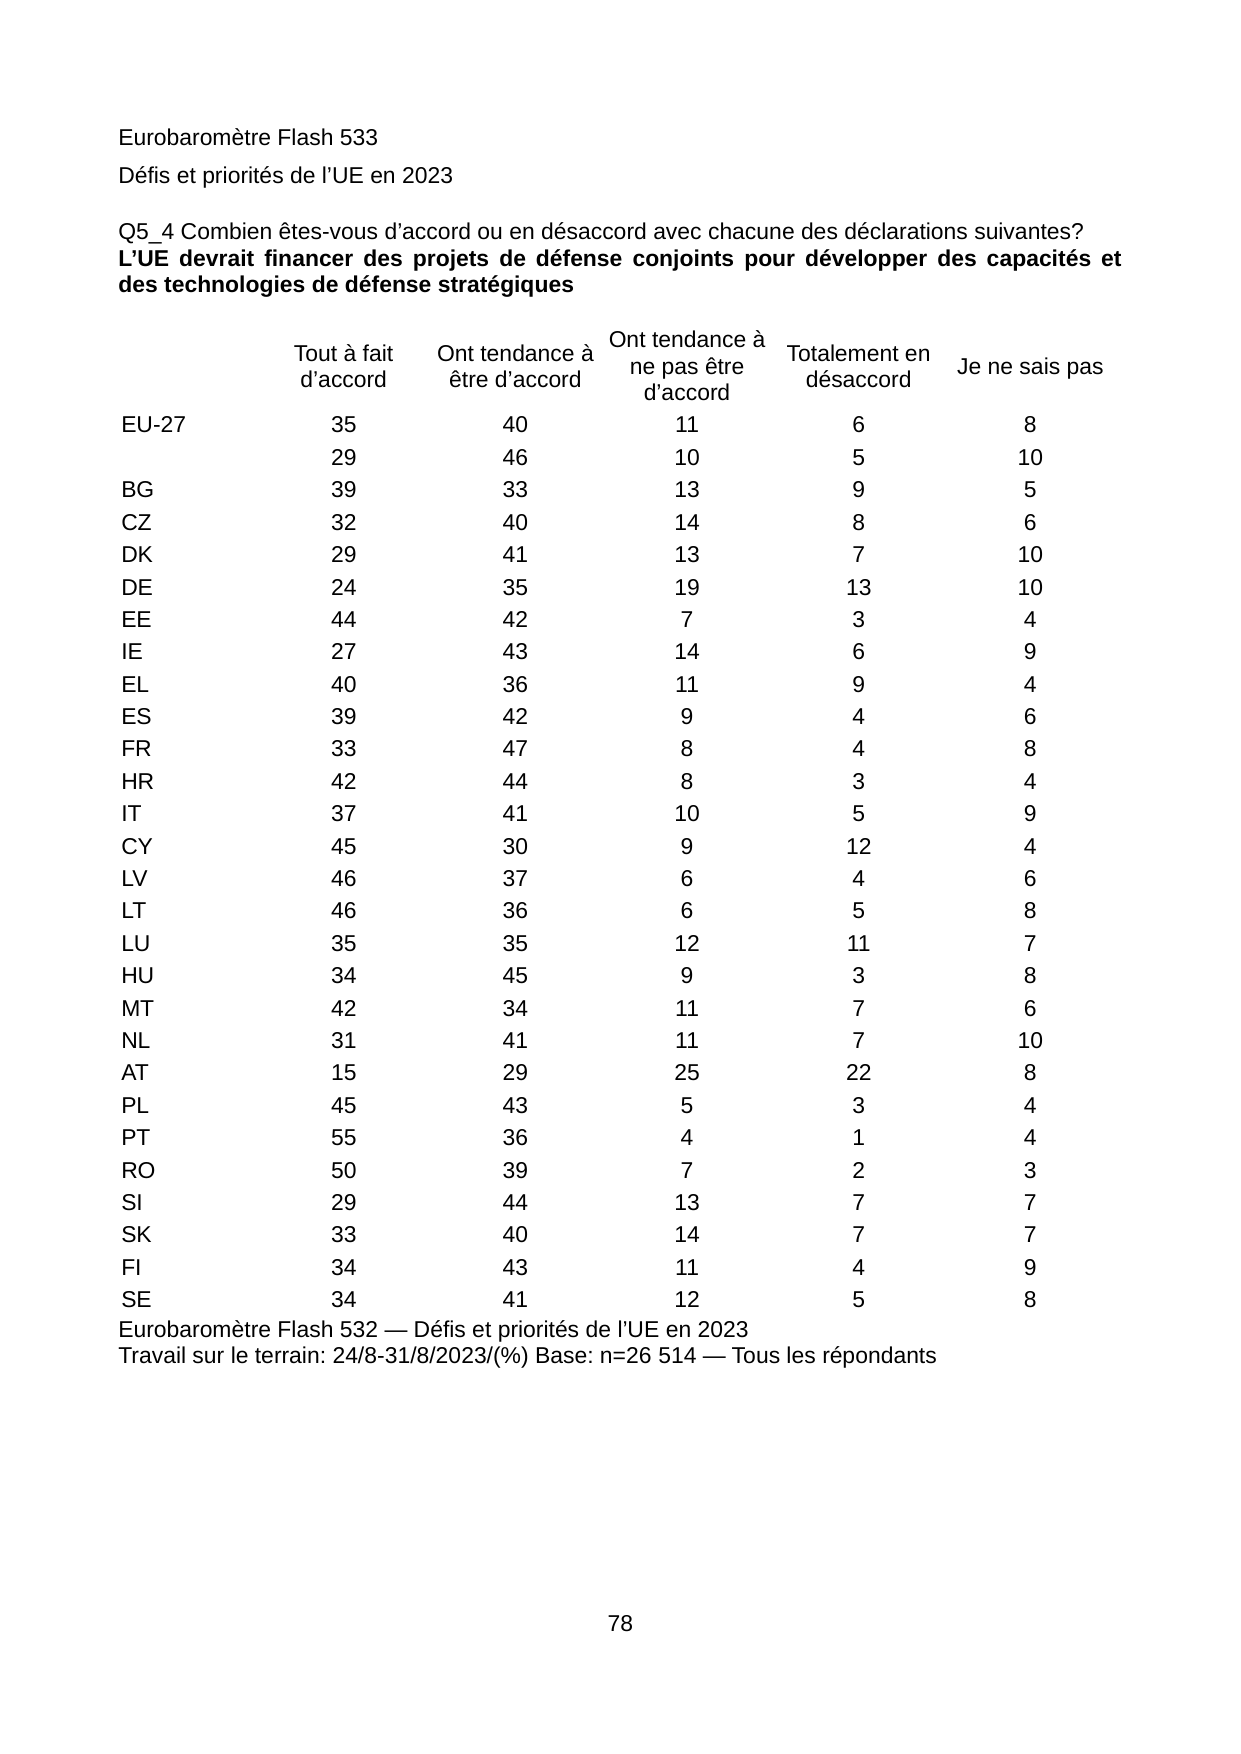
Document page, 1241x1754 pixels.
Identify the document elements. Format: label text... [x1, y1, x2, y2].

table_cell 14 [601, 506, 773, 538]
table_cell EU-27 [118, 409, 258, 441]
table_cell 27 [258, 635, 429, 668]
table_cell 9 [601, 700, 773, 732]
table_cell EL [118, 668, 258, 700]
table_cell 4 [944, 765, 1116, 797]
table_cell 9 [601, 959, 773, 992]
table_cell 37 [258, 797, 429, 829]
table_cell 11 [601, 1251, 773, 1283]
table_cell 40 [429, 506, 601, 538]
table_cell 4 [773, 733, 944, 765]
table_cell 42 [429, 603, 601, 635]
table_cell 13 [773, 570, 944, 603]
table_cell 36 [429, 668, 601, 700]
table_cell 42 [258, 992, 429, 1024]
table_cell 10 [601, 441, 773, 473]
table_cell 41 [429, 538, 601, 570]
table_cell 3 [944, 1154, 1116, 1186]
table_cell FR [118, 733, 258, 765]
table_cell 10 [944, 570, 1116, 603]
table_cell 34 [429, 992, 601, 1024]
table_header Ont tendance à ne pas être d’accord [601, 324, 773, 408]
table_cell 8 [601, 733, 773, 765]
table_cell 39 [429, 1154, 601, 1186]
table_cell 4 [944, 830, 1116, 862]
table_cell 46 [258, 894, 429, 927]
table_cell IT [118, 797, 258, 829]
table_cell 8 [944, 733, 1116, 765]
table_cell 30 [429, 830, 601, 862]
table_header Ont tendance à être d’accord [429, 324, 601, 408]
table_cell 35 [429, 570, 601, 603]
table_cell 14 [601, 635, 773, 668]
text Eurobaromètre Flash 532 — Défis et priorités de l’UE en 2023 [118, 1316, 1122, 1342]
table_cell 7 [773, 1186, 944, 1218]
table_cell 41 [429, 1283, 601, 1316]
table_cell 4 [601, 1121, 773, 1153]
table_cell 9 [773, 473, 944, 506]
table_cell 6 [944, 700, 1116, 732]
table_cell 6 [601, 862, 773, 894]
table_cell 5 [773, 894, 944, 927]
table_cell 36 [429, 1121, 601, 1153]
text Q5_4 Combien êtes-vous d’accord ou en désaccord avec chacune des déclarations suivantes? [118, 218, 1122, 244]
table_cell AT [118, 1056, 258, 1089]
table_cell 9 [601, 830, 773, 862]
table_cell 41 [429, 1024, 601, 1056]
text Travail sur le terrain: 24/8-31/8/2023/(%) Base: n=26 514 — Tous les répondants [118, 1342, 1122, 1368]
table_cell IE [118, 635, 258, 668]
table_cell 2 [773, 1154, 944, 1186]
table_cell 9 [944, 797, 1116, 829]
table_cell 4 [773, 1251, 944, 1283]
table_cell 5 [773, 441, 944, 473]
table_cell 10 [944, 441, 1116, 473]
table_cell 42 [429, 700, 601, 732]
table_header [118, 324, 258, 408]
table_cell 24 [258, 570, 429, 603]
table_cell 4 [773, 700, 944, 732]
table_cell 44 [429, 1186, 601, 1218]
table_cell 25 [601, 1056, 773, 1089]
table_cell 39 [258, 700, 429, 732]
table_cell 7 [601, 1154, 773, 1186]
table_cell 34 [258, 1283, 429, 1316]
table_cell 6 [944, 506, 1116, 538]
table_cell 34 [258, 1251, 429, 1283]
table_cell 7 [773, 1024, 944, 1056]
table_cell 1 [773, 1121, 944, 1153]
table_cell 15 [258, 1056, 429, 1089]
table_cell 9 [944, 1251, 1116, 1283]
table_cell 11 [601, 668, 773, 700]
table_cell 41 [429, 797, 601, 829]
table_cell 47 [429, 733, 601, 765]
table_cell HR [118, 765, 258, 797]
table_cell BG [118, 473, 258, 506]
table_cell 5 [601, 1089, 773, 1121]
table_cell 35 [258, 409, 429, 441]
table_cell 55 [258, 1121, 429, 1153]
table_cell 6 [944, 992, 1116, 1024]
table_cell 19 [601, 570, 773, 603]
table_cell 7 [773, 1218, 944, 1251]
table_cell DK [118, 538, 258, 570]
table_cell 11 [601, 1024, 773, 1056]
table_cell 37 [429, 862, 601, 894]
table_cell 8 [944, 409, 1116, 441]
table_cell 42 [258, 765, 429, 797]
table_cell 11 [773, 927, 944, 959]
table_cell 5 [773, 1283, 944, 1316]
table_cell 40 [429, 409, 601, 441]
table_cell 12 [601, 927, 773, 959]
table_cell LV [118, 862, 258, 894]
table_cell FI [118, 1251, 258, 1283]
table_header Totalement en désaccord [773, 324, 944, 408]
table_cell PT [118, 1121, 258, 1153]
table_cell 3 [773, 765, 944, 797]
table_cell 6 [773, 409, 944, 441]
table_cell 44 [258, 603, 429, 635]
table_cell PL [118, 1089, 258, 1121]
table_cell 29 [429, 1056, 601, 1089]
table_cell 7 [944, 1218, 1116, 1251]
table_cell 46 [429, 441, 601, 473]
table_cell 35 [258, 927, 429, 959]
table_cell 11 [601, 992, 773, 1024]
table_cell 10 [601, 797, 773, 829]
table_cell 46 [258, 862, 429, 894]
table_cell SK [118, 1218, 258, 1251]
table_cell 3 [773, 959, 944, 992]
table_cell 8 [944, 1056, 1116, 1089]
table_cell 7 [773, 538, 944, 570]
table_cell 10 [944, 1024, 1116, 1056]
table_cell 6 [944, 862, 1116, 894]
table_cell SE [118, 1283, 258, 1316]
table_cell LU [118, 927, 258, 959]
table_cell 29 [258, 441, 429, 473]
table_cell LT [118, 894, 258, 927]
text L’UE devrait financer des projets de défense conjoints pour développer des capacités et des technologies de défense stratégiques [118, 244, 1122, 297]
table_cell 31 [258, 1024, 429, 1056]
table_cell 36 [429, 894, 601, 927]
table_cell 40 [258, 668, 429, 700]
table_cell 43 [429, 635, 601, 668]
table_cell 9 [944, 635, 1116, 668]
table_cell CZ [118, 506, 258, 538]
table_cell 14 [601, 1218, 773, 1251]
table_cell 9 [773, 668, 944, 700]
table_cell 13 [601, 473, 773, 506]
table_cell 12 [601, 1283, 773, 1316]
table_cell HU [118, 959, 258, 992]
table_cell 4 [773, 862, 944, 894]
table_cell 10 [944, 538, 1116, 570]
table_header Tout à fait d’accord [258, 324, 429, 408]
table_cell 6 [773, 635, 944, 668]
table_cell 6 [601, 894, 773, 927]
table_cell 29 [258, 538, 429, 570]
table_cell 43 [429, 1251, 601, 1283]
table_cell 29 [258, 1186, 429, 1218]
table_cell CY [118, 830, 258, 862]
table_cell RO [118, 1154, 258, 1186]
table_cell 5 [773, 797, 944, 829]
table_cell 33 [258, 1218, 429, 1251]
table_cell EE [118, 603, 258, 635]
table_cell 40 [429, 1218, 601, 1251]
table_cell DE [118, 570, 258, 603]
table_cell 50 [258, 1154, 429, 1186]
table_cell 39 [258, 473, 429, 506]
table_cell 13 [601, 538, 773, 570]
table_cell 32 [258, 506, 429, 538]
table_cell 33 [429, 473, 601, 506]
table_cell 4 [944, 603, 1116, 635]
table_cell 8 [944, 959, 1116, 992]
table_cell SI [118, 1186, 258, 1218]
table_cell 7 [773, 992, 944, 1024]
table_cell 3 [773, 603, 944, 635]
table_cell 45 [258, 1089, 429, 1121]
table_cell 8 [773, 506, 944, 538]
table_cell 4 [944, 1121, 1116, 1153]
table_cell 45 [258, 830, 429, 862]
table_cell NL [118, 1024, 258, 1056]
table_cell 13 [601, 1186, 773, 1218]
table_cell 11 [601, 409, 773, 441]
table_cell 34 [258, 959, 429, 992]
table_cell 33 [258, 733, 429, 765]
table_cell 4 [944, 1089, 1116, 1121]
table_cell 45 [429, 959, 601, 992]
table_cell 4 [944, 668, 1116, 700]
table_cell 7 [944, 1186, 1116, 1218]
table_cell ES [118, 700, 258, 732]
table_cell 7 [944, 927, 1116, 959]
table_cell 8 [944, 894, 1116, 927]
table_cell 8 [601, 765, 773, 797]
table_cell 44 [429, 765, 601, 797]
table_header Je ne sais pas [944, 324, 1116, 408]
table_cell 22 [773, 1056, 944, 1089]
table_cell 8 [944, 1283, 1116, 1316]
table_cell 5 [944, 473, 1116, 506]
table_cell [118, 441, 258, 473]
table_cell MT [118, 992, 258, 1024]
table_cell 12 [773, 830, 944, 862]
table_cell 43 [429, 1089, 601, 1121]
table_cell 7 [601, 603, 773, 635]
table_cell 3 [773, 1089, 944, 1121]
table_cell 35 [429, 927, 601, 959]
